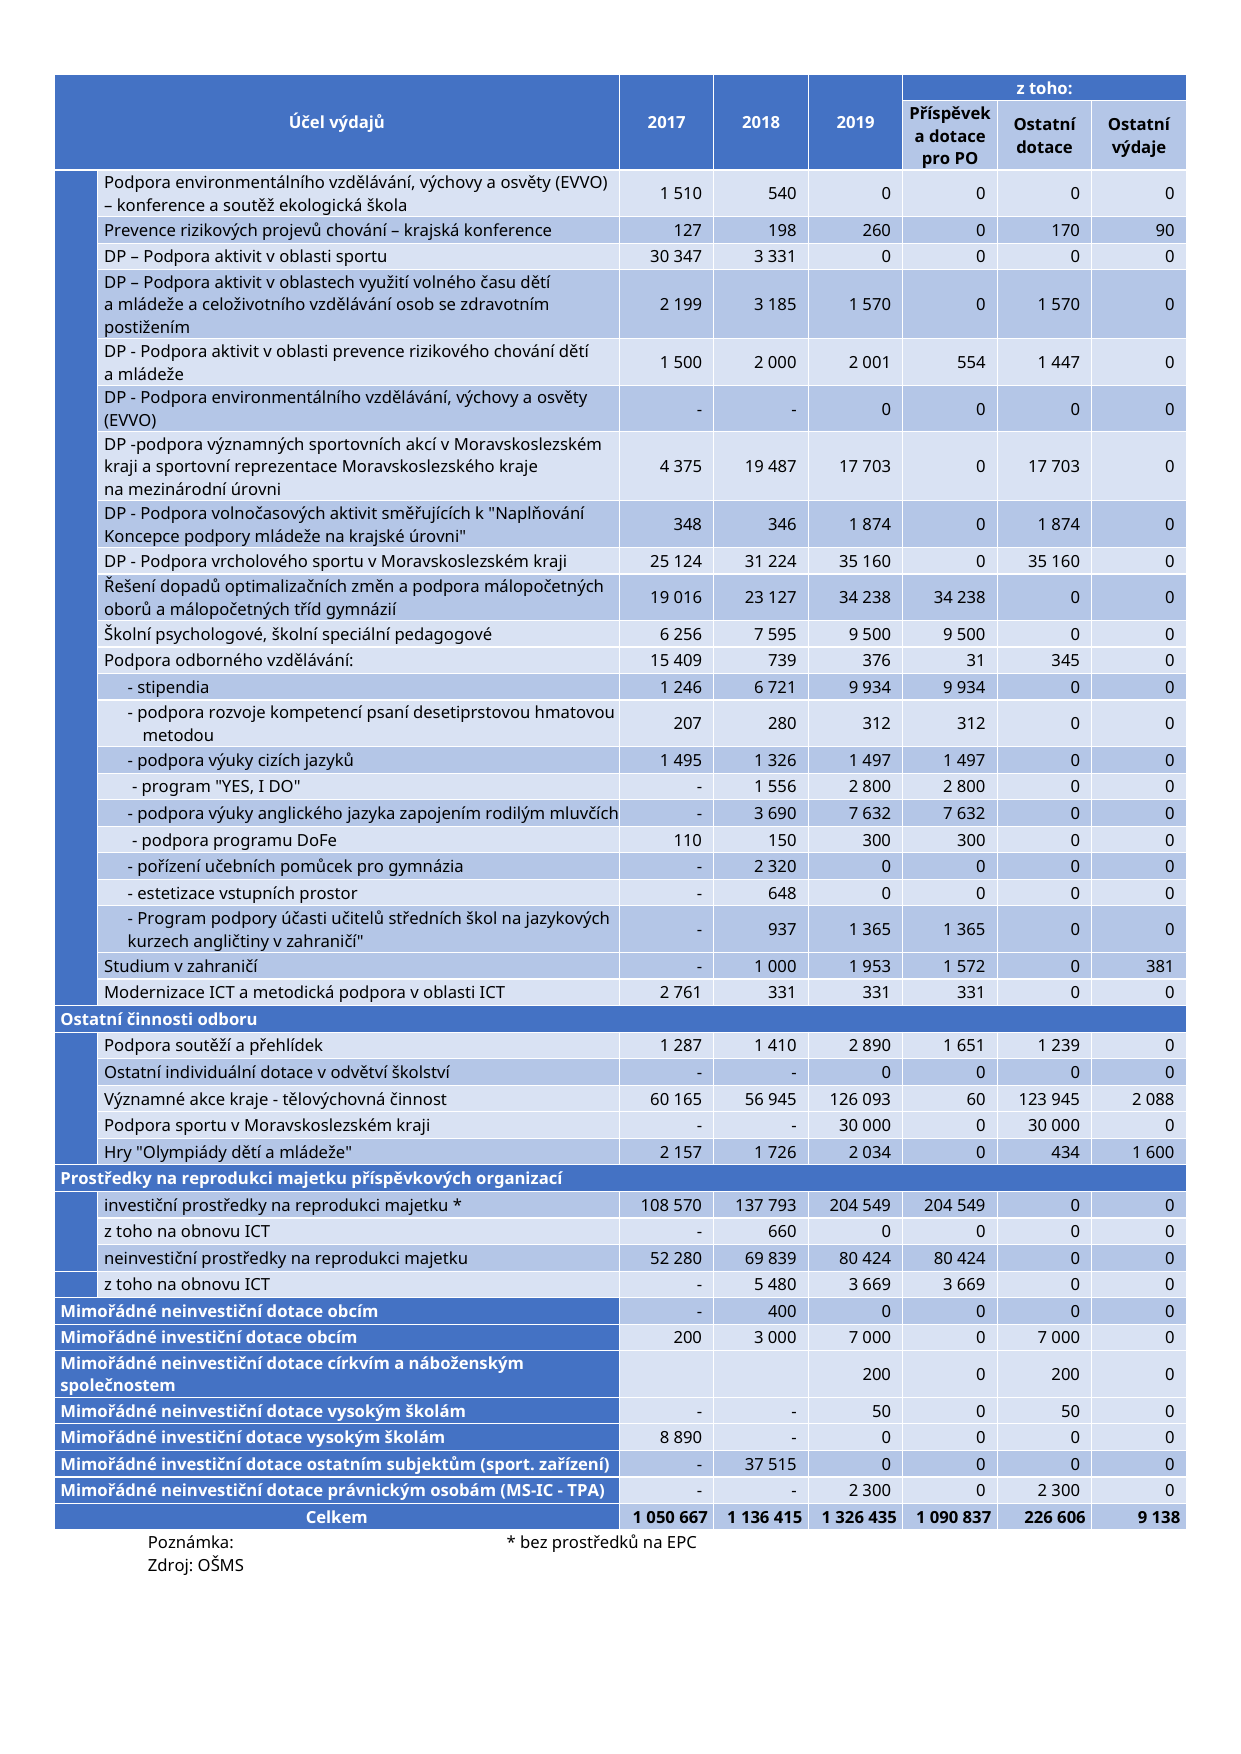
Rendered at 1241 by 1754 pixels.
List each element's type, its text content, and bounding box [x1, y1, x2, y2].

text Poznámka: * bez prostředků na EPC [148, 1531, 1092, 1553]
table_cell 0 [1092, 906, 1186, 952]
table_cell 226 606 [998, 1504, 1091, 1529]
table_cell 2 034 [809, 1139, 902, 1164]
table_cell 434 [998, 1139, 1091, 1164]
table_cell 739 [714, 648, 808, 673]
table_cell 80 424 [809, 1245, 902, 1271]
table_cell 1 572 [903, 953, 997, 978]
table_cell 25 124 [620, 548, 713, 573]
table_cell 3 669 [903, 1272, 997, 1297]
table_cell - [620, 953, 713, 978]
table_cell 35 160 [809, 548, 902, 573]
table_cell 5 480 [714, 1272, 808, 1297]
table_cell 2 300 [998, 1478, 1091, 1503]
table_cell 110 [620, 827, 713, 852]
table_cell 8 890 [620, 1424, 713, 1450]
table_cell 2 800 [903, 774, 997, 799]
table_cell 0 [998, 980, 1091, 1005]
table_cell Podpora sportu v Moravskoslezském kraji [98, 1112, 619, 1138]
table_cell 0 [998, 171, 1091, 216]
table_cell 300 [809, 827, 902, 852]
table_cell - [714, 1398, 808, 1423]
table_cell Ostatní individuální dotace v odvětví školství [98, 1059, 619, 1085]
table_cell - program "YES, I DO" [98, 774, 619, 799]
table_cell 0 [1092, 501, 1186, 547]
table_cell [620, 1351, 713, 1397]
table_cell 0 [903, 217, 997, 243]
table_cell 9 500 [903, 621, 997, 646]
table_cell 19 016 [620, 575, 713, 620]
table_cell 0 [903, 1451, 997, 1476]
table_cell 1 050 667 [620, 1504, 713, 1529]
table_cell 0 [903, 1398, 997, 1423]
table_cell - [620, 1219, 713, 1244]
table_cell - [620, 853, 713, 879]
table_cell - Program podpory účasti učitelů středních škol na jazykových kurzech angličtiny v zahraničí" [98, 906, 619, 952]
table_cell 200 [998, 1351, 1091, 1397]
table_cell 3 185 [714, 270, 808, 338]
table_cell [55, 1272, 97, 1297]
table_cell Školní psychologové, školní speciální pedagogové [98, 621, 619, 646]
table_cell 0 [1092, 1398, 1186, 1423]
table_cell 0 [998, 1451, 1091, 1476]
table_cell - [714, 1424, 808, 1450]
table_cell 31 224 [714, 548, 808, 573]
table_cell DP -podpora významných sportovních akcí v Moravskoslezském kraji a sportovní reprezentace Moravskoslezského kraje na mezinárodní úrovni [98, 432, 619, 500]
table_cell 331 [903, 980, 997, 1005]
table_cell DP - Podpora aktivit v oblasti prevence rizikového chování dětí a mládeže [98, 339, 619, 385]
table_cell 1 497 [903, 747, 997, 773]
table_cell 2 000 [714, 339, 808, 385]
table_cell 0 [998, 674, 1091, 699]
table_cell 0 [1092, 1059, 1186, 1085]
table_cell 0 [809, 386, 902, 431]
table_cell - [620, 800, 713, 826]
table_cell 381 [1092, 953, 1186, 978]
table_cell 0 [1092, 747, 1186, 773]
table_cell 0 [1092, 774, 1186, 799]
table_cell 7 632 [809, 800, 902, 826]
table_cell Příspěvek a dotace pro PO [903, 101, 997, 169]
table_cell 198 [714, 217, 808, 243]
table_cell Mimořádné investiční dotace vysokým školám [55, 1424, 619, 1450]
table_cell 9 138 [1092, 1504, 1186, 1529]
table_cell 0 [1092, 1245, 1186, 1271]
table_cell 0 [903, 171, 997, 216]
table_cell 540 [714, 171, 808, 216]
table_cell - [620, 1398, 713, 1423]
table_cell 1 365 [903, 906, 997, 952]
table_cell 1 447 [998, 339, 1091, 385]
table_cell 0 [1092, 980, 1186, 1005]
table_cell 660 [714, 1219, 808, 1244]
table_cell 0 [998, 1192, 1091, 1217]
table_cell 0 [1092, 575, 1186, 620]
table_cell 1 570 [998, 270, 1091, 338]
table_cell 0 [1092, 701, 1186, 746]
table_cell 2 761 [620, 980, 713, 1005]
table_cell 1 246 [620, 674, 713, 699]
table_cell Mimořádné neinvestiční dotace církvím a náboženským společnostem [55, 1351, 619, 1397]
table_cell - stipendia [98, 674, 619, 699]
table_cell 37 515 [714, 1451, 808, 1476]
table_cell - podpora výuky anglického jazyka zapojením rodilým mluvčích [98, 800, 619, 826]
table_cell 200 [809, 1351, 902, 1397]
table_cell 648 [714, 880, 808, 905]
table_cell - [620, 1272, 713, 1297]
text Zdroj: OŠMS [148, 1553, 1092, 1576]
table_cell 1 510 [620, 171, 713, 216]
table_cell neinvestiční prostředky na reprodukci majetku [98, 1245, 619, 1271]
table_cell 0 [903, 386, 997, 431]
table_cell 15 409 [620, 648, 713, 673]
table_cell 1 287 [620, 1033, 713, 1058]
table_cell 0 [903, 1351, 997, 1397]
table_cell 2 088 [1092, 1086, 1186, 1111]
table_cell Podpora environmentálního vzdělávání, výchovy a osvěty (EVVO) – konference a soutěž ekologická škola [98, 171, 619, 216]
table_cell 108 570 [620, 1192, 713, 1217]
table_cell Prostředky na reprodukci majetku příspěvkových organizací [55, 1165, 1186, 1191]
table_cell 348 [620, 501, 713, 547]
table_cell - [620, 880, 713, 905]
table_cell 1 090 837 [903, 1504, 997, 1529]
table_cell 0 [1092, 1219, 1186, 1244]
table_cell 0 [809, 171, 902, 216]
table_cell 30 000 [998, 1112, 1091, 1138]
table_cell 34 238 [903, 575, 997, 620]
table_cell 3 000 [714, 1325, 808, 1350]
table_cell 312 [809, 701, 902, 746]
table_cell 0 [998, 575, 1091, 620]
table_cell 6 256 [620, 621, 713, 646]
table_cell - estetizace vstupních prostor [98, 880, 619, 905]
table_cell 9 500 [809, 621, 902, 646]
table_cell 204 549 [903, 1192, 997, 1217]
table_cell 2 320 [714, 853, 808, 879]
table_cell 0 [1092, 1033, 1186, 1058]
table_cell Významné akce kraje - tělovýchovná činnost [98, 1086, 619, 1111]
table_cell Modernizace ICT a metodická podpora v oblasti ICT [98, 980, 619, 1005]
table_cell DP – Podpora aktivit v oblasti sportu [98, 244, 619, 269]
table_cell 280 [714, 701, 808, 746]
table_cell 0 [903, 1298, 997, 1324]
table_cell z toho na obnovu ICT [98, 1219, 619, 1244]
table_cell 0 [998, 1424, 1091, 1450]
table_cell 1 239 [998, 1033, 1091, 1058]
table_cell - [620, 1478, 713, 1503]
table_cell - pořízení učebních pomůcek pro gymnázia [98, 853, 619, 879]
table_cell - podpora rozvoje kompetencí psaní desetiprstovou hmatovou metodou [98, 701, 619, 746]
table_cell 52 280 [620, 1245, 713, 1271]
table_cell 1 000 [714, 953, 808, 978]
table_cell DP – Podpora aktivit v oblastech využití volného času dětí a mládeže a celoživotního vzdělávání osob se zdravotním postižením [98, 270, 619, 338]
table_cell 30 000 [809, 1112, 902, 1138]
table_cell 0 [998, 747, 1091, 773]
table_cell 1 495 [620, 747, 713, 773]
table_cell 69 839 [714, 1245, 808, 1271]
table_cell 90 [1092, 217, 1186, 243]
table_cell 200 [620, 1325, 713, 1350]
table_cell 0 [1092, 1272, 1186, 1297]
table_cell [55, 171, 97, 1005]
table_cell investiční prostředky na reprodukci majetku * [98, 1192, 619, 1217]
table_cell 0 [998, 774, 1091, 799]
table_cell 3 331 [714, 244, 808, 269]
table_cell 30 347 [620, 244, 713, 269]
table_cell 0 [1092, 1298, 1186, 1324]
table_cell 0 [1092, 621, 1186, 646]
table_cell 7 000 [809, 1325, 902, 1350]
table_cell 312 [903, 701, 997, 746]
table_cell [714, 1351, 808, 1397]
table_cell 7 595 [714, 621, 808, 646]
table_cell 0 [998, 1059, 1091, 1085]
table_cell 0 [998, 386, 1091, 431]
table_cell 0 [903, 244, 997, 269]
table_cell - [714, 1478, 808, 1503]
table_cell 1 570 [809, 270, 902, 338]
table_cell 400 [714, 1298, 808, 1324]
table_cell 6 721 [714, 674, 808, 699]
table_cell Studium v zahraničí [98, 953, 619, 978]
table_cell Řešení dopadů optimalizačních změn a podpora málopočetných oborů a málopočetných tříd gymnázií [98, 575, 619, 620]
table_cell DP - Podpora vrcholového sportu v Moravskoslezském kraji [98, 548, 619, 573]
table_cell - podpora výuky cizích jazyků [98, 747, 619, 773]
table_cell 937 [714, 906, 808, 952]
table_cell 331 [809, 980, 902, 1005]
table_cell 4 375 [620, 432, 713, 500]
table_cell 60 165 [620, 1086, 713, 1111]
table_cell 0 [809, 1219, 902, 1244]
table_cell 35 160 [998, 548, 1091, 573]
table_cell 1 726 [714, 1139, 808, 1164]
table_header 2018 [714, 75, 808, 169]
table_cell Podpora soutěží a přehlídek [98, 1033, 619, 1058]
table_cell 0 [998, 853, 1091, 879]
table_cell 150 [714, 827, 808, 852]
table_cell 0 [809, 1059, 902, 1085]
table_cell 345 [998, 648, 1091, 673]
table_cell 2 157 [620, 1139, 713, 1164]
table_cell 3 669 [809, 1272, 902, 1297]
table_cell 1 365 [809, 906, 902, 952]
table_header 2017 [620, 75, 713, 169]
table_cell 1 600 [1092, 1139, 1186, 1164]
table_cell 23 127 [714, 575, 808, 620]
table_cell 0 [998, 1272, 1091, 1297]
table_cell 17 703 [809, 432, 902, 500]
table_cell 3 690 [714, 800, 808, 826]
table_cell Ostatní dotace [998, 101, 1091, 169]
table_cell 0 [1092, 244, 1186, 269]
table_cell [55, 1033, 97, 1164]
table_cell 0 [998, 953, 1091, 978]
table_cell 0 [809, 853, 902, 879]
table_cell Mimořádné investiční dotace ostatním subjektům (sport. zařízení) [55, 1451, 619, 1476]
table_header 2019 [809, 75, 902, 169]
table_cell DP - Podpora volnočasových aktivit směřujících k "Naplňování Koncepce podpory mládeže na krajské úrovni" [98, 501, 619, 547]
table_cell 1 326 435 [809, 1504, 902, 1529]
table_cell 331 [714, 980, 808, 1005]
table_cell 2 800 [809, 774, 902, 799]
table_cell 2 001 [809, 339, 902, 385]
table_cell 170 [998, 217, 1091, 243]
table_cell Mimořádné investiční dotace obcím [55, 1325, 619, 1350]
table_cell 1 953 [809, 953, 902, 978]
table_cell Hry "Olympiády dětí a mládeže" [98, 1139, 619, 1164]
table_cell 207 [620, 701, 713, 746]
table_cell 137 793 [714, 1192, 808, 1217]
table_cell 9 934 [809, 674, 902, 699]
table_cell 2 890 [809, 1033, 902, 1058]
table_cell 31 [903, 648, 997, 673]
table_cell 0 [1092, 1192, 1186, 1217]
table_cell 0 [903, 1112, 997, 1138]
table_cell 300 [903, 827, 997, 852]
table_cell 0 [1092, 1351, 1186, 1397]
table_cell 80 424 [903, 1245, 997, 1271]
table_cell 0 [903, 1219, 997, 1244]
table_cell 0 [903, 501, 997, 547]
table_cell 1 136 415 [714, 1504, 808, 1529]
table_cell - [620, 1112, 713, 1138]
table_cell 0 [903, 1325, 997, 1350]
table_cell 19 487 [714, 432, 808, 500]
table_cell 1 874 [809, 501, 902, 547]
table_cell - [714, 386, 808, 431]
table_cell 0 [1092, 432, 1186, 500]
table_cell z toho na obnovu ICT [98, 1272, 619, 1297]
table_cell 0 [998, 800, 1091, 826]
table_cell Mimořádné neinvestiční dotace právnickým osobám (MS-IC - TPA) [55, 1478, 619, 1503]
table_cell 0 [809, 244, 902, 269]
table_cell - podpora programu DoFe [98, 827, 619, 852]
table_cell 0 [903, 1139, 997, 1164]
table_header z toho: [903, 75, 1186, 100]
table_cell 0 [1092, 548, 1186, 573]
table_cell 50 [998, 1398, 1091, 1423]
table_cell 0 [998, 906, 1091, 952]
table_cell 7 632 [903, 800, 997, 826]
table_cell 0 [1092, 171, 1186, 216]
table_cell 126 093 [809, 1086, 902, 1111]
table_cell Mimořádné neinvestiční dotace vysokým školám [55, 1398, 619, 1423]
table_cell 0 [1092, 800, 1186, 826]
table_cell - [620, 1059, 713, 1085]
table_cell 0 [903, 1059, 997, 1085]
table_cell 0 [998, 701, 1091, 746]
table_cell 0 [903, 270, 997, 338]
table_cell 0 [903, 1478, 997, 1503]
table_cell 0 [998, 1298, 1091, 1324]
table_cell 123 945 [998, 1086, 1091, 1111]
table_cell 34 238 [809, 575, 902, 620]
table_cell 56 945 [714, 1086, 808, 1111]
table_cell 17 703 [998, 432, 1091, 500]
table_cell 0 [1092, 853, 1186, 879]
table_cell 0 [903, 880, 997, 905]
table_cell 0 [1092, 386, 1186, 431]
table_cell 0 [1092, 880, 1186, 905]
table_cell 0 [903, 548, 997, 573]
table_cell 0 [998, 827, 1091, 852]
table_cell 0 [1092, 674, 1186, 699]
table_cell 0 [998, 1219, 1091, 1244]
table_cell - [620, 906, 713, 952]
table_cell 0 [998, 244, 1091, 269]
table_cell 0 [809, 1451, 902, 1476]
table_cell 0 [1092, 827, 1186, 852]
table_cell Prevence rizikových projevů chování – krajská konference [98, 217, 619, 243]
table_cell - [620, 386, 713, 431]
table_cell 0 [1092, 1478, 1186, 1503]
table_cell 127 [620, 217, 713, 243]
table_cell [55, 1192, 97, 1271]
table_cell 60 [903, 1086, 997, 1111]
table_cell 0 [1092, 648, 1186, 673]
table_cell 0 [903, 432, 997, 500]
table_cell 0 [998, 621, 1091, 646]
table_cell 1 874 [998, 501, 1091, 547]
table_cell - [620, 1451, 713, 1476]
table_cell 0 [1092, 1112, 1186, 1138]
table_cell - [714, 1059, 808, 1085]
table_cell 1 410 [714, 1033, 808, 1058]
table_cell 0 [809, 880, 902, 905]
table_cell - [714, 1112, 808, 1138]
table_cell 0 [809, 1298, 902, 1324]
table_cell 0 [903, 853, 997, 879]
table_cell 0 [998, 880, 1091, 905]
table_cell 2 300 [809, 1478, 902, 1503]
table_cell 554 [903, 339, 997, 385]
table_cell - [620, 1298, 713, 1324]
table_cell 260 [809, 217, 902, 243]
table_cell 7 000 [998, 1325, 1091, 1350]
table_cell 0 [809, 1424, 902, 1450]
table_cell Podpora odborného vzdělávání: [98, 648, 619, 673]
table_cell 2 199 [620, 270, 713, 338]
table_cell 204 549 [809, 1192, 902, 1217]
table_cell 0 [1092, 339, 1186, 385]
table_cell Ostatní výdaje [1092, 101, 1186, 169]
table_cell 346 [714, 501, 808, 547]
table_cell 0 [1092, 270, 1186, 338]
table_cell 9 934 [903, 674, 997, 699]
table_cell 50 [809, 1398, 902, 1423]
table_cell Mimořádné neinvestiční dotace obcím [55, 1298, 619, 1324]
table_cell 1 326 [714, 747, 808, 773]
table_cell 0 [1092, 1325, 1186, 1350]
table_cell - [620, 774, 713, 799]
table_cell 0 [1092, 1424, 1186, 1450]
table_cell 376 [809, 648, 902, 673]
table_cell 0 [998, 1245, 1091, 1271]
table_cell 1 497 [809, 747, 902, 773]
table_cell Ostatní činnosti odboru [55, 1006, 1186, 1032]
table_cell Celkem [55, 1504, 619, 1529]
table_cell 1 651 [903, 1033, 997, 1058]
table_cell DP - Podpora environmentálního vzdělávání, výchovy a osvěty (EVVO) [98, 386, 619, 431]
table_cell 0 [1092, 1451, 1186, 1476]
table_cell 1 556 [714, 774, 808, 799]
table_cell 0 [903, 1424, 997, 1450]
table_cell 1 500 [620, 339, 713, 385]
table_header Účel výdajů [55, 75, 619, 169]
